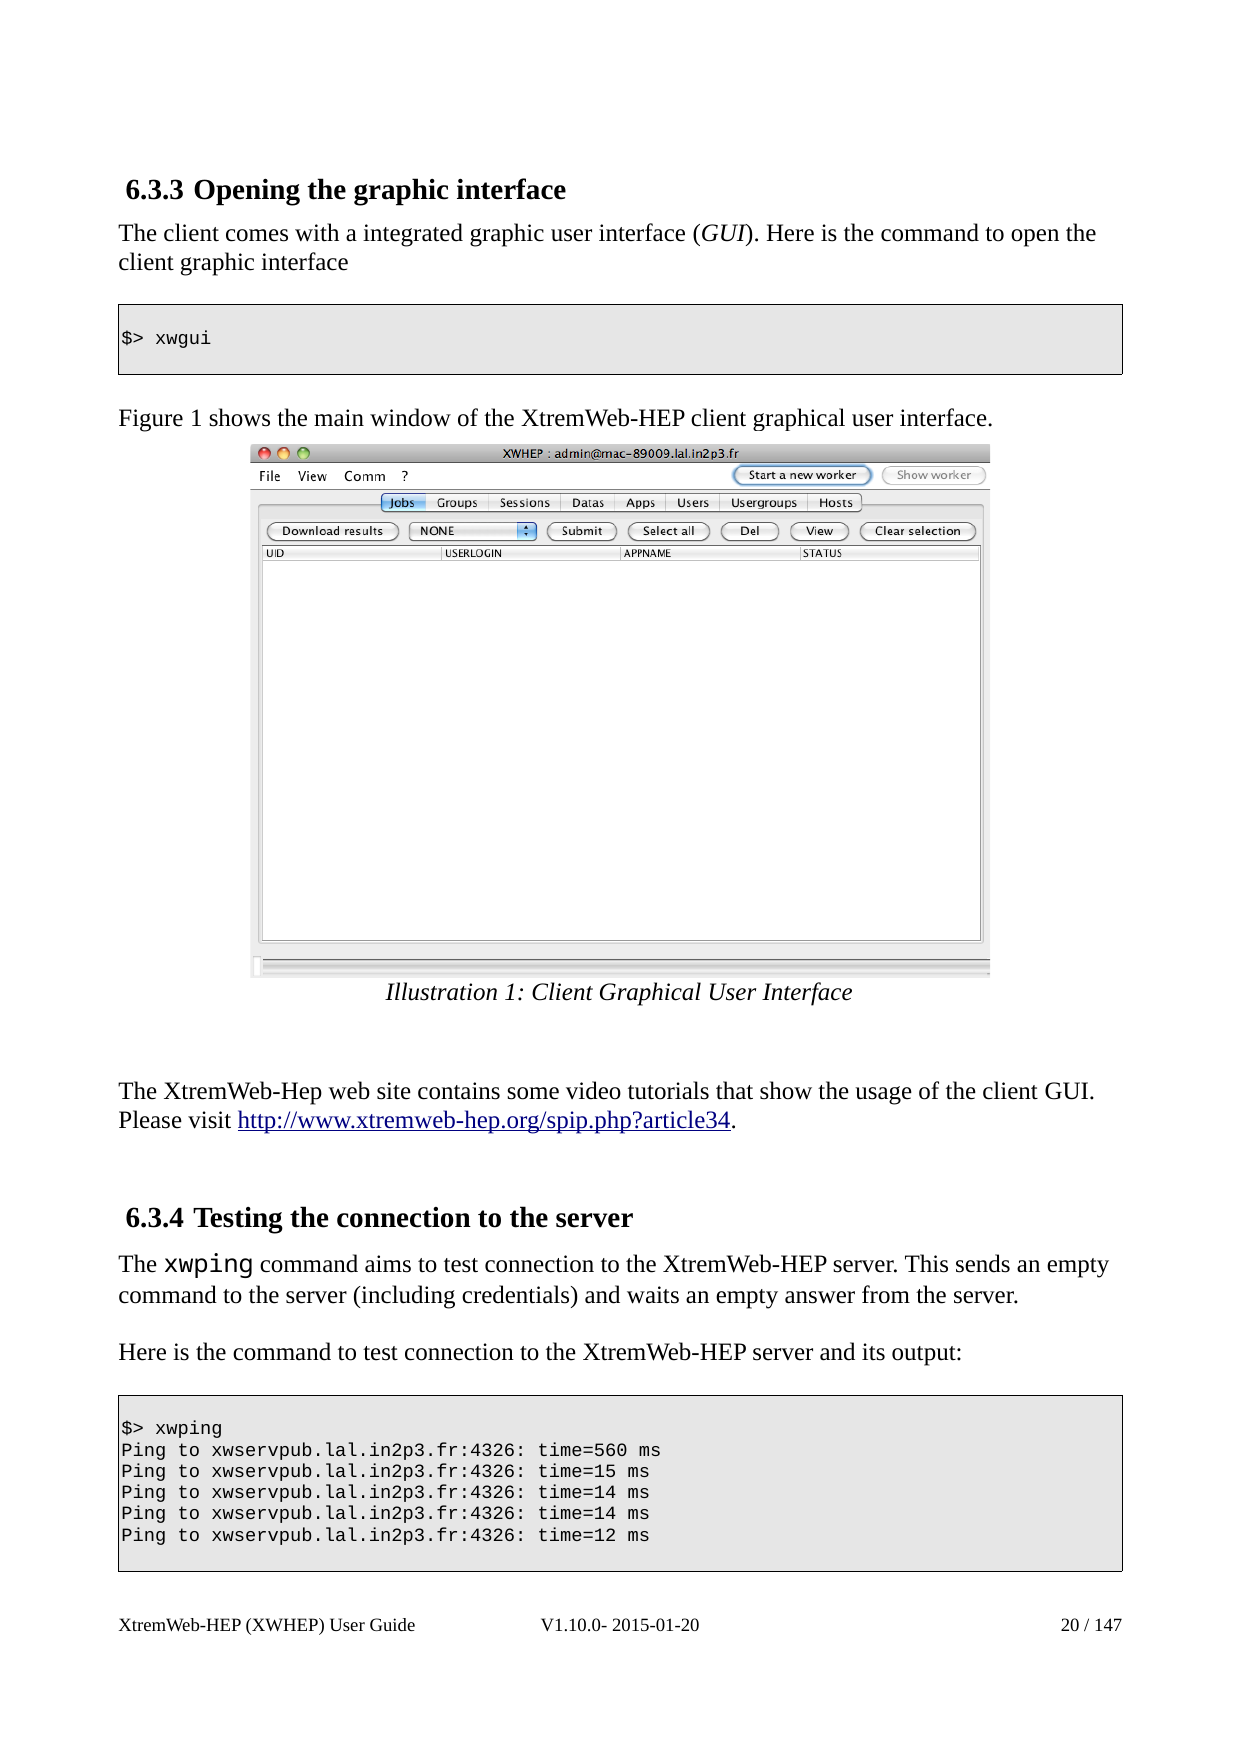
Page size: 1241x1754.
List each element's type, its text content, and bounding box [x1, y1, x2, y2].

text The xwping command aims to test connection to the XtremWeb-HEP server. This sends an empty command to the server (including credentials) and waits an empty answer from the server. [118, 1246, 1122, 1308]
text Ping to xwservpub.lal.in2p3.fr:4326: time=15 ms [119, 1458, 1122, 1480]
text $> xwping [119, 1416, 1122, 1437]
text Ping to xwservpub.lal.in2p3.fr:4326: time=12 ms [119, 1522, 1122, 1543]
text Ping to xwservpub.lal.in2p3.fr:4326: time=14 ms [119, 1501, 1122, 1522]
subtitle Opening the graphic interface [118, 172, 1122, 205]
text $> xwgui [119, 325, 1122, 347]
text Illustration 1: Client Graphical User Interface [250, 978, 990, 1006]
text The client comes with a integrated graphic user interface (GUI). Here is the command to open the client graphic interface [118, 218, 1122, 275]
text Ping to xwservpub.lal.in2p3.fr:4326: time=14 ms [119, 1480, 1122, 1501]
subtitle Testing the connection to the server [118, 1200, 1122, 1233]
text Figure 1 shows the main window of the XtremWeb-HEP client graphical user interface. [118, 403, 1122, 431]
text Here is the command to test connection to the XtremWeb-HEP server and its output: [118, 1337, 1122, 1366]
picture [250, 444, 991, 978]
text Ping to xwservpub.lal.in2p3.fr:4326: time=560 ms [119, 1437, 1122, 1458]
text The XtremWeb-Hep web site contains some video tutorials that show the usage of the client GUI. Please visit http://www.xtremweb-hep.org/spip.php?article34. [118, 1076, 1122, 1133]
